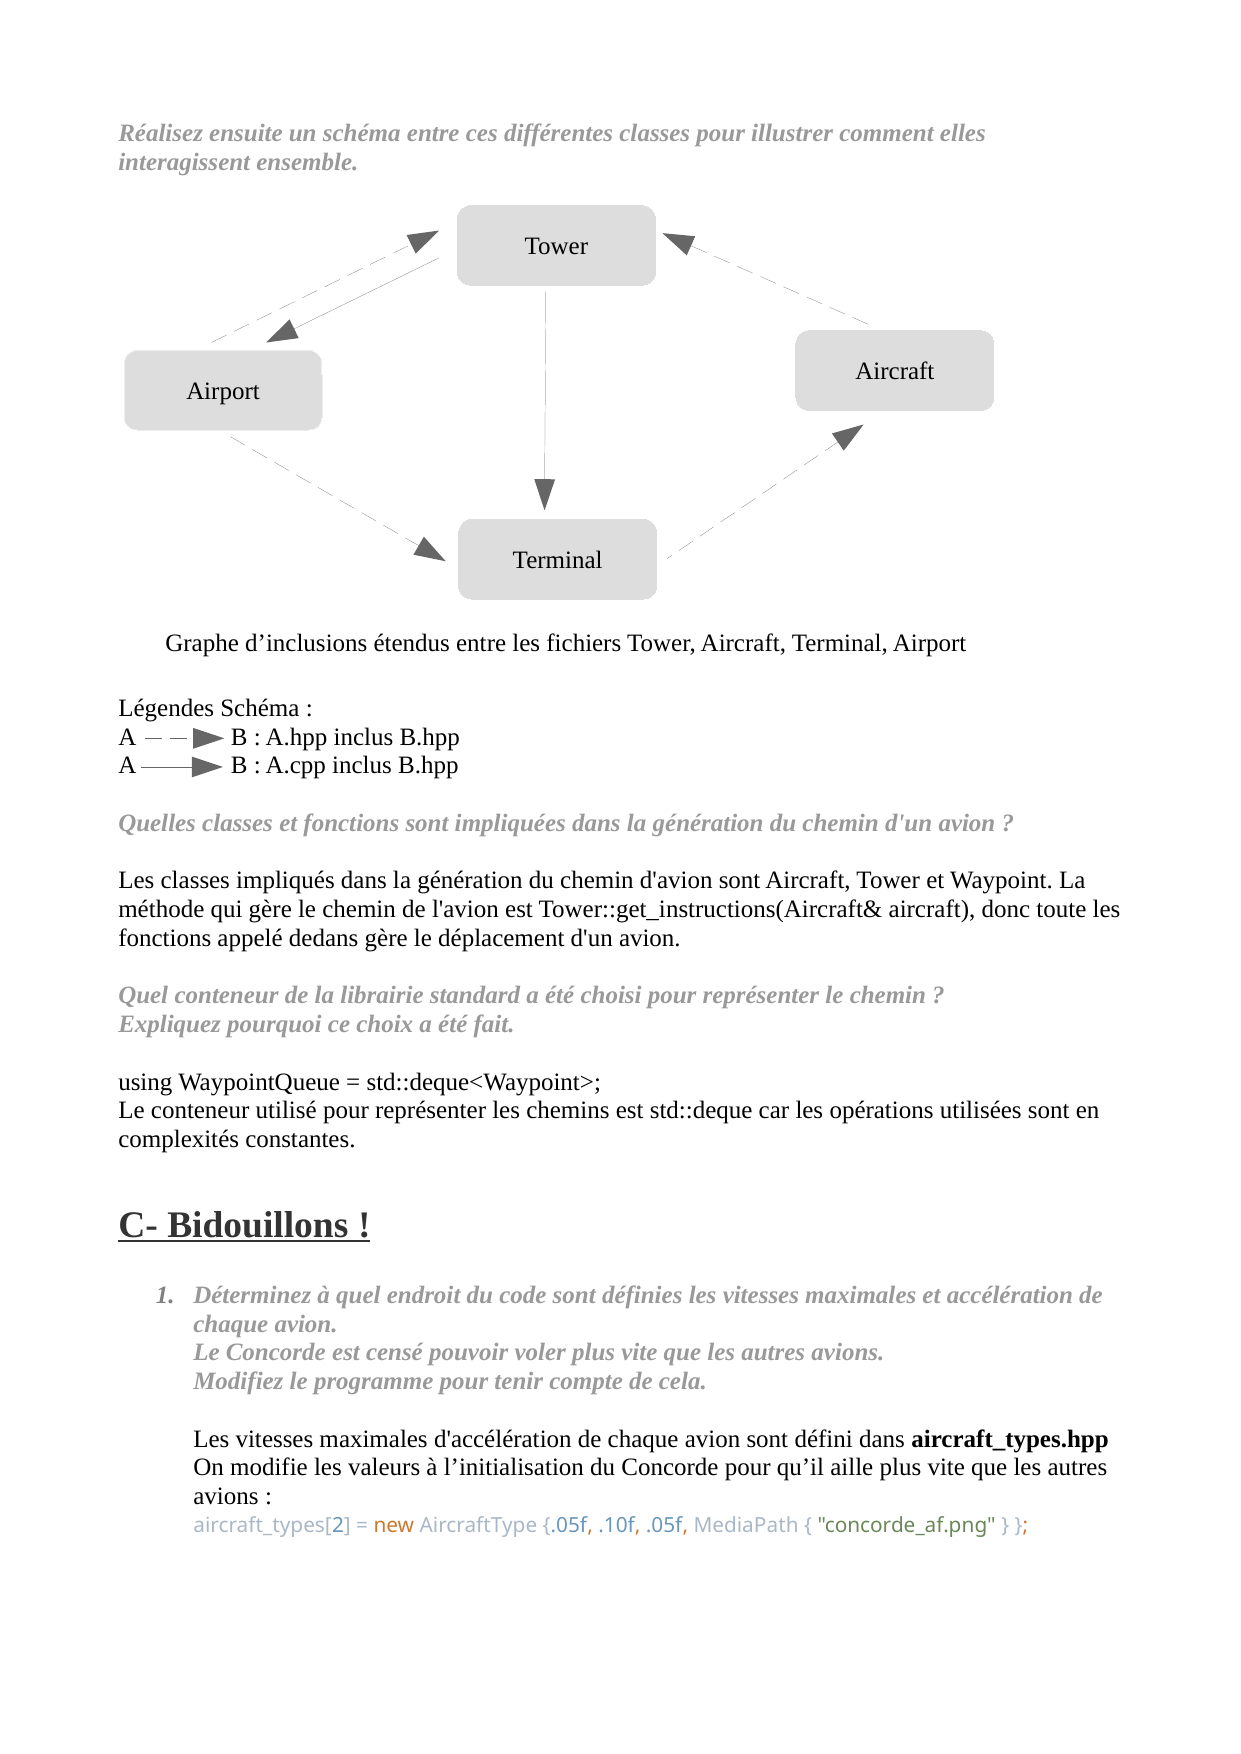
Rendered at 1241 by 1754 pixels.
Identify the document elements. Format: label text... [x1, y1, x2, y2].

text Légendes Schéma : [118, 693, 1122, 722]
list aircraft_types[2] = new AircraftType {.05f, .10f, .05f, MediaPath { "concorde_af.png" } }; [156, 1510, 1122, 1538]
list Le Concorde est censé pouvoir voler plus vite que les autres avions. Modifiez le programme pour tenir compte de cela. [156, 1337, 1122, 1395]
text using WaypointQueue = std::deque<Waypoint>; [118, 1067, 1122, 1096]
text Les classes impliqués dans la génération du chemin d'avion sont Aircraft, Tower et Waypoint. La méthode qui gère le chemin de l'avion est Tower::get_instructions(Aircraft& aircraft), donc toute les fonctions appelé dedans gère le déplacement d'un avion. [118, 866, 1122, 952]
text Réalisez ensuite un schéma entre ces différentes classes pour illustrer comment elles interagissent ensemble. [118, 118, 1122, 176]
text A B : A.hpp inclus B.hpp [118, 722, 1122, 751]
list On modifie les valeurs à l’initialisation du Concorde pour qu’il aille plus vite que les autres avions : [156, 1452, 1122, 1510]
text Quel conteneur de la librairie standard a été choisi pour représenter le chemin ? [118, 981, 1122, 1009]
list Déterminez à quel endroit du code sont définies les vitesses maximales et accélération de chaque avion. [156, 1280, 1122, 1337]
list Les vitesses maximales d'accélération de chaque avion sont défini dans aircraft_types.hpp [156, 1424, 1122, 1452]
text Quelles classes et fonctions sont impliquées dans la génération du chemin d'un avion ? [118, 808, 1122, 837]
text A B : A.cpp inclus B.hpp [118, 751, 1122, 779]
subtitle C- Bidouillons ! [118, 1203, 1122, 1246]
text Expliquez pourquoi ce choix a été fait. [118, 1009, 1122, 1038]
text Le conteneur utilisé pour représenter les chemins est std::deque car les opérations utilisées sont en complexités constantes. [118, 1096, 1122, 1153]
